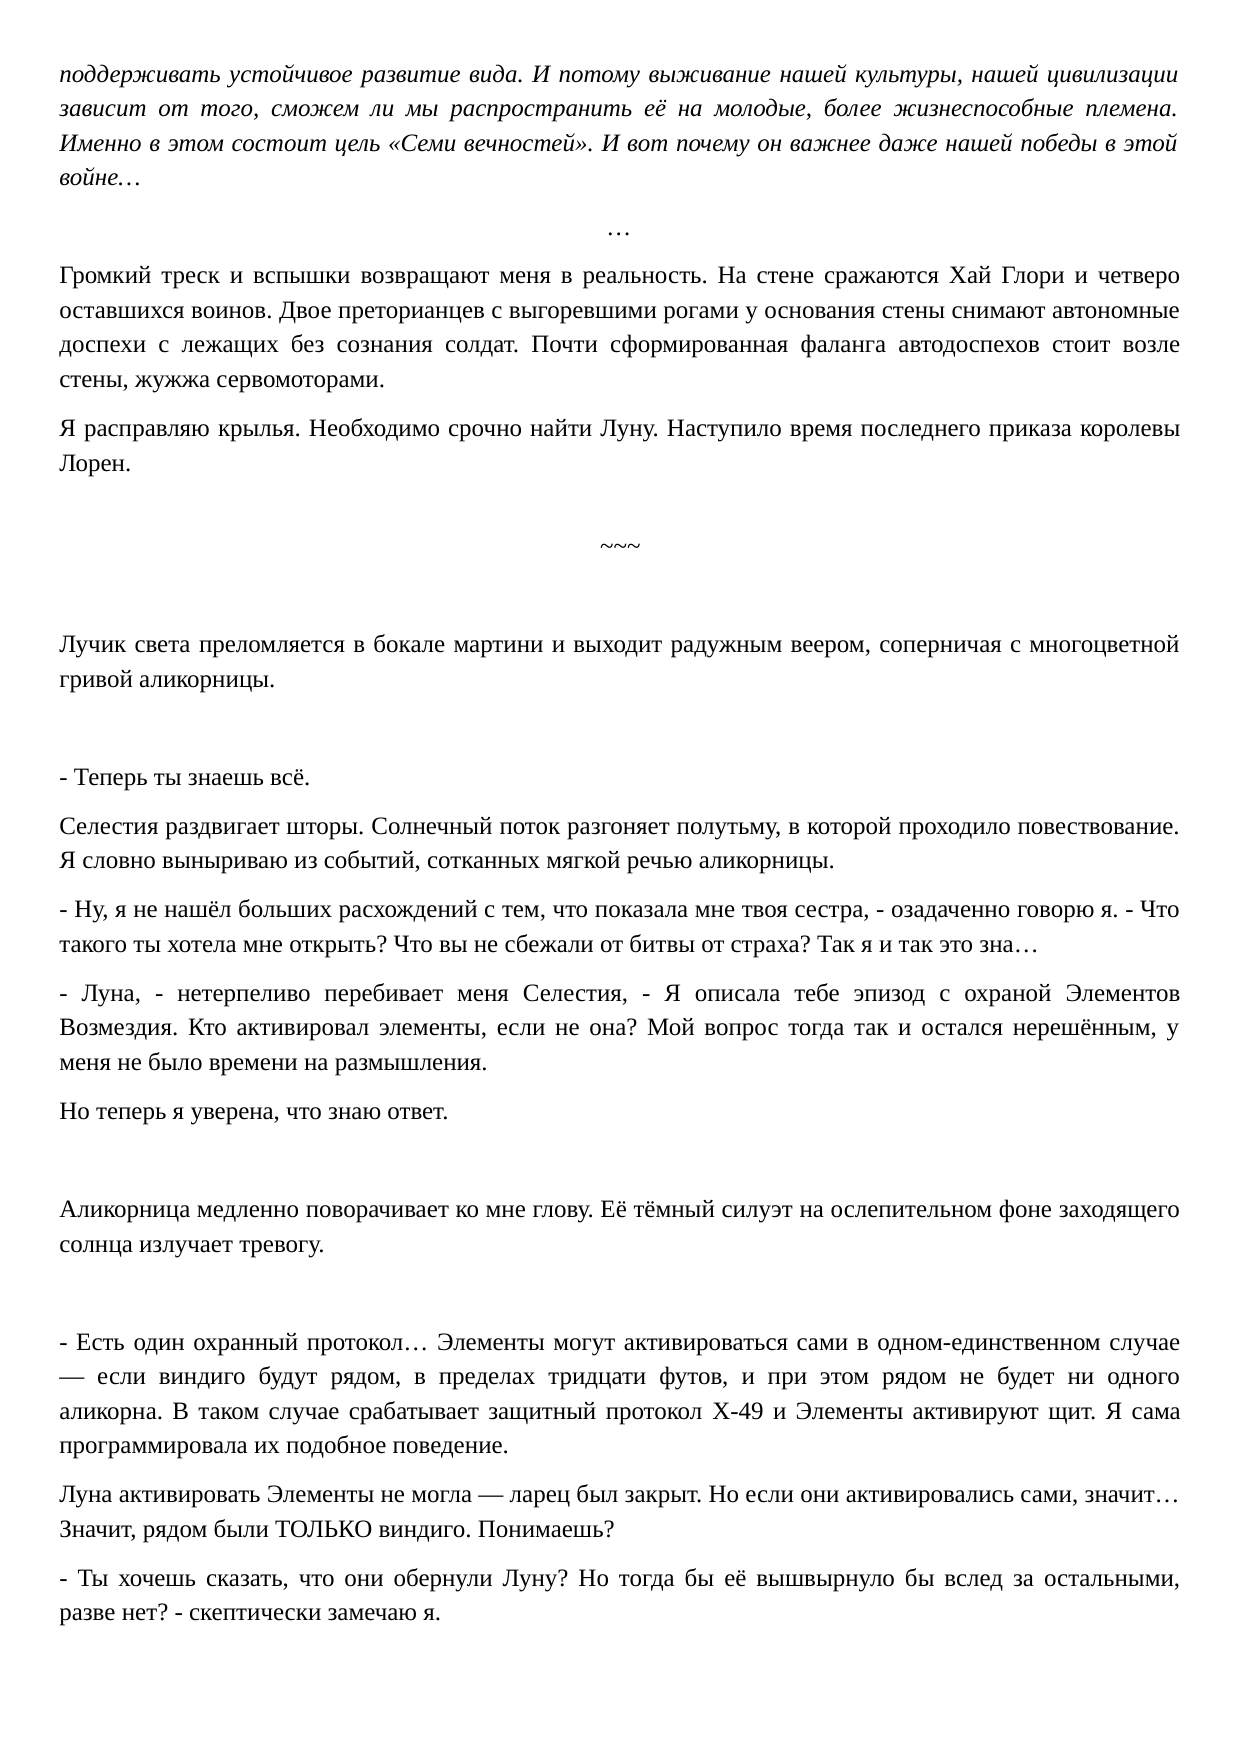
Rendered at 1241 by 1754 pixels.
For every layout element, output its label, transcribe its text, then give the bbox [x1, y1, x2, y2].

text - Ну, я не нашёл больших расхождений с тем, что показала мне твоя сестра, - озадаченно говорю я. - Что такого ты хотела мне открыть? Что вы не сбежали от битвы от страха? Так я и так это зна… [59, 894, 1181, 958]
text - Есть один охранный протокол… Элементы могут активироваться сами в одном-единственном случае — если виндиго будут рядом, в пределах тридцати футов, и при этом рядом не будет ни одного аликорна. В таком случае срабатывает защитный протокол X-49 и Элементы активируют щит. Я сама программировала их подобное поведение. [59, 1327, 1181, 1459]
text Лучик света преломляется в бокале мартини и выходит радужным веером, соперничая с многоцветной гривой аликорницы. [59, 629, 1181, 692]
text Громкий треск и вспышки возвращают меня в реальность. На стене сражаются Хай Глори и четверо оставшихся воинов. Двое преторианцев с выгоревшими рогами у основания стены снимают автономные доспехи с лежащих без сознания солдат. Почти сформированная фаланга автодоспехов стоит возле стены, жужжа сервомоторами. [59, 261, 1181, 393]
text Но теперь я уверена, что знаю ответ. [59, 1096, 1181, 1125]
text поддерживать устойчивое развитие вида. И потому выживание нашей культуры, нашей цивилизации зависит от того, сможем ли мы распространить её на молодые, более жизнеспособные племена. Именно в этом состоит цель «Семи вечностей». И вот почему он важнее даже нашей победы в этой войне… [59, 59, 1181, 191]
text … [59, 212, 1181, 240]
text Луна активировать Элементы не могла — ларец был закрыт. Но если они активировались сами, значит… Значит, рядом были ТОЛЬКО виндиго. Понимаешь? [59, 1479, 1181, 1542]
text Я расправляю крылья. Необходимо срочно найти Луну. Наступило время последнего приказа королевы Лорен. [59, 413, 1181, 476]
text Аликорница медленно поворачивает ко мне глову. Её тёмный силуэт на ослепительном фоне заходящего солнца излучает тревогу. [59, 1194, 1181, 1257]
text - Луна, - нетерпеливо перебивает меня Селестия, - Я описала тебе эпизод с охраной Элементов Возмездия. Кто активировал элементы, если не она? Мой вопрос тогда так и остался нерешённым, у меня не было времени на размышления. [59, 978, 1181, 1076]
text Селестия раздвигает шторы. Солнечный поток разгоняет полутьму, в которой проходило повествование. Я словно выныриваю из событий, сотканных мягкой речью аликорницы. [59, 811, 1181, 874]
text - Ты хочешь сказать, что они обернули Луну? Но тогда бы её вышвырнуло бы вслед за остальными, разве нет? - скептически замечаю я. [59, 1563, 1181, 1626]
text ~~~ [59, 497, 1181, 560]
text - Теперь ты знаешь всё. [59, 762, 1181, 791]
